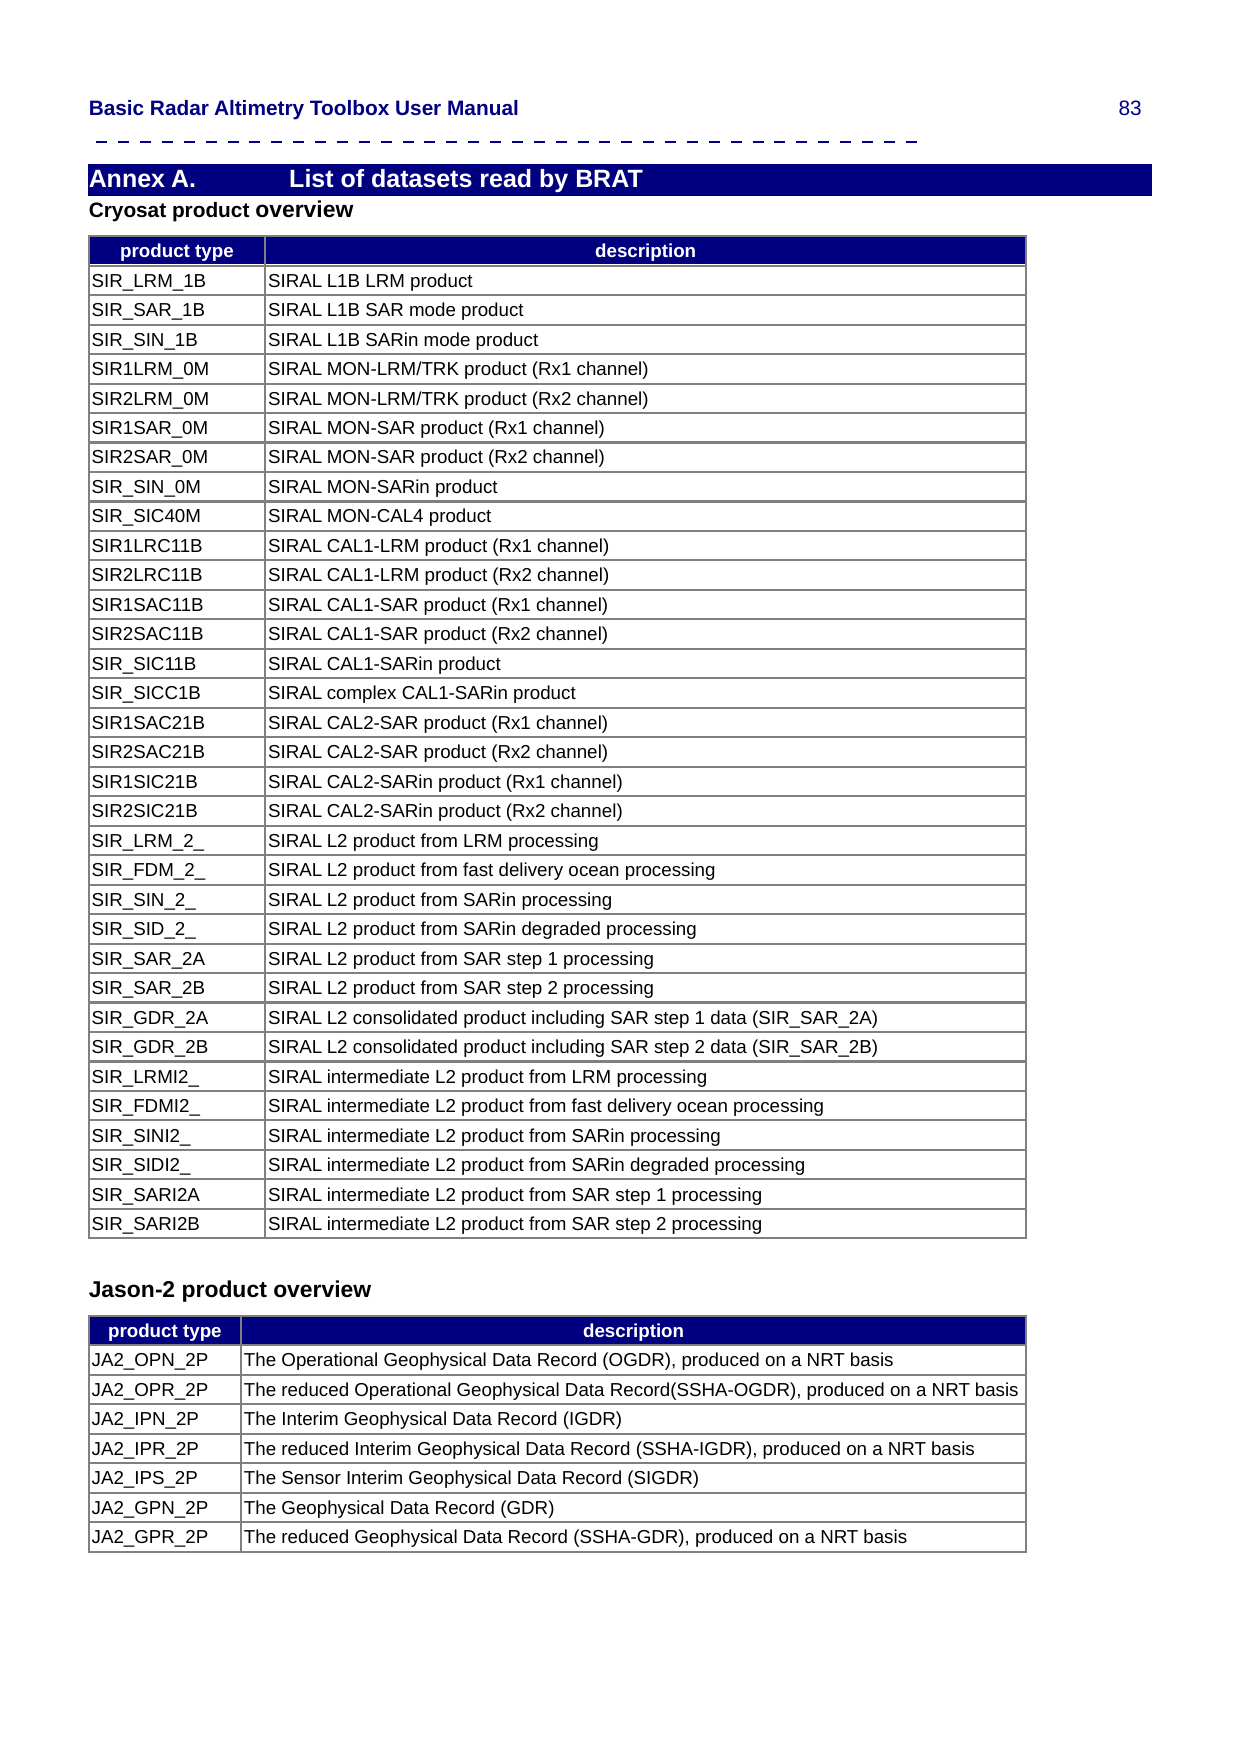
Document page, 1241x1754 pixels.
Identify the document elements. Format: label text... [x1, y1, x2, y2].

table_cell The Interim Geophysical Data Record (IGDR) [242, 1405, 1025, 1433]
table_cell SIRAL L2 product from SARin degraded processing [266, 915, 1025, 942]
table_cell JA2_OPN_2P [90, 1346, 240, 1374]
table_cell SIRAL CAL2-SAR product (Rx2 channel) [266, 738, 1025, 766]
table_cell SIR2LRC11B [90, 561, 264, 589]
table_cell SIRAL MON-SARin product [266, 473, 1025, 500]
table_cell JA2_IPN_2P [90, 1405, 240, 1433]
table_cell JA2_GPN_2P [90, 1494, 240, 1521]
table_cell SIRAL CAL1-LRM product (Rx2 channel) [266, 561, 1025, 589]
table_cell SIRAL intermediate L2 product from fast delivery ocean processing [266, 1092, 1025, 1119]
table_cell SIR_SICC1B [90, 679, 264, 707]
table_cell SIRAL MON-LRM/TRK product (Rx1 channel) [266, 355, 1025, 382]
table_cell SIRAL MON-LRM/TRK product (Rx2 channel) [266, 385, 1025, 412]
table_cell SIRAL L2 consolidated product including SAR step 2 data (SIR_SAR_2B) [266, 1033, 1025, 1060]
table_cell SIR2SAC21B [90, 738, 264, 766]
table_cell SIRAL L2 consolidated product including SAR step 1 data (SIR_SAR_2A) [266, 1004, 1025, 1031]
table_cell SIR_SID_2_ [90, 915, 264, 942]
list List of datasets read by BRAT [88, 164, 1152, 196]
table_header description [242, 1317, 1025, 1344]
table_cell SIR_SIDI2_ [90, 1151, 264, 1178]
table_header description [266, 237, 1025, 264]
table_cell SIRAL MON-SAR product (Rx2 channel) [266, 444, 1025, 471]
table_cell SIR_LRM_2_ [90, 827, 264, 854]
table_cell SIRAL L1B SARin mode product [266, 326, 1025, 353]
table_cell SIR_GDR_2A [90, 1004, 264, 1031]
table_cell SIRAL intermediate L2 product from SAR step 1 processing [266, 1180, 1025, 1208]
table_cell SIRAL L2 product from fast delivery ocean processing [266, 856, 1025, 883]
table_cell The reduced Geophysical Data Record (SSHA-GDR), produced on a NRT basis [242, 1523, 1025, 1551]
table_cell SIRAL intermediate L2 product from SARin processing [266, 1121, 1025, 1149]
table_cell SIR1SIC21B [90, 768, 264, 795]
table_cell SIR_LRM_1B [90, 267, 264, 294]
table_cell SIRAL complex CAL1-SARin product [266, 679, 1025, 707]
table_cell SIRAL L1B SAR mode product [266, 296, 1025, 323]
table_cell SIRAL CAL2-SARin product (Rx2 channel) [266, 797, 1025, 824]
table_cell SIR_SIN_1B [90, 326, 264, 353]
table_cell SIR1SAC11B [90, 591, 264, 618]
table_cell SIR2SAR_0M [90, 444, 264, 471]
table_cell The Geophysical Data Record (GDR) [242, 1494, 1025, 1521]
table_cell SIR_SAR_2A [90, 945, 264, 972]
table_cell SIRAL CAL2-SAR product (Rx1 channel) [266, 709, 1025, 736]
table_cell SIRAL intermediate L2 product from SAR step 2 processing [266, 1210, 1025, 1237]
table_cell SIR_LRMI2_ [90, 1063, 264, 1090]
table_cell SIRAL L2 product from LRM processing [266, 827, 1025, 854]
table_cell SIR1SAC21B [90, 709, 264, 736]
table_cell SIRAL CAL1-SAR product (Rx1 channel) [266, 591, 1025, 618]
table_cell SIR_SIC40M [90, 503, 264, 530]
table_cell SIR_GDR_2B [90, 1033, 264, 1060]
table_cell SIRAL intermediate L2 product from LRM processing [266, 1063, 1025, 1090]
table_cell SIRAL L2 product from SAR step 1 processing [266, 945, 1025, 972]
table_header product type [90, 237, 264, 264]
table_cell JA2_IPS_2P [90, 1464, 240, 1492]
table_cell SIRAL intermediate L2 product from SARin degraded processing [266, 1151, 1025, 1178]
table_cell The Sensor Interim Geophysical Data Record (SIGDR) [242, 1464, 1025, 1492]
table_cell SIRAL L1B LRM product [266, 267, 1025, 294]
table_cell SIR_SARI2B [90, 1210, 264, 1237]
table_cell SIR_FDM_2_ [90, 856, 264, 883]
table_cell SIR_FDMI2_ [90, 1092, 264, 1119]
table_cell SIR_SINI2_ [90, 1121, 264, 1149]
table_cell SIRAL MON-CAL4 product [266, 503, 1025, 530]
table_cell The reduced Interim Geophysical Data Record (SSHA-IGDR), produced on a NRT basis [242, 1435, 1025, 1462]
table_cell JA2_GPR_2P [90, 1523, 240, 1551]
table_cell SIR2SIC21B [90, 797, 264, 824]
table_cell SIRAL L2 product from SAR step 2 processing [266, 974, 1025, 1001]
table_cell JA2_OPR_2P [90, 1376, 240, 1403]
table_cell SIRAL CAL1-LRM product (Rx1 channel) [266, 532, 1025, 559]
table_cell SIR2LRM_0M [90, 385, 264, 412]
table_cell SIR1LRM_0M [90, 355, 264, 382]
table_cell SIRAL CAL1-SARin product [266, 650, 1025, 677]
table_cell SIR1SAR_0M [90, 414, 264, 441]
table_cell SIR1LRC11B [90, 532, 264, 559]
table_cell SIR_SIC11B [90, 650, 264, 677]
table_cell SIR_SAR_2B [90, 974, 264, 1001]
table_cell SIR_SIN_0M [90, 473, 264, 500]
table_cell SIRAL CAL1-SAR product (Rx2 channel) [266, 620, 1025, 648]
table_cell SIR_SARI2A [90, 1180, 264, 1208]
table_cell SIRAL L2 product from SARin processing [266, 886, 1025, 913]
table_cell SIR_SIN_2_ [90, 886, 264, 913]
text Jason-2 product overview [88, 1276, 1019, 1302]
table_header product type [90, 1317, 240, 1344]
table_cell JA2_IPR_2P [90, 1435, 240, 1462]
table_cell SIRAL CAL2-SARin product (Rx1 channel) [266, 768, 1025, 795]
table_cell The reduced Operational Geophysical Data Record(SSHA-OGDR), produced on a NRT basis [242, 1376, 1025, 1403]
table_cell SIR_SAR_1B [90, 296, 264, 323]
table_cell The Operational Geophysical Data Record (OGDR), produced on a NRT basis [242, 1346, 1025, 1374]
table_cell SIR2SAC11B [90, 620, 264, 648]
text Cryosat product overview [88, 196, 1019, 222]
table_cell SIRAL MON-SAR product (Rx1 channel) [266, 414, 1025, 441]
